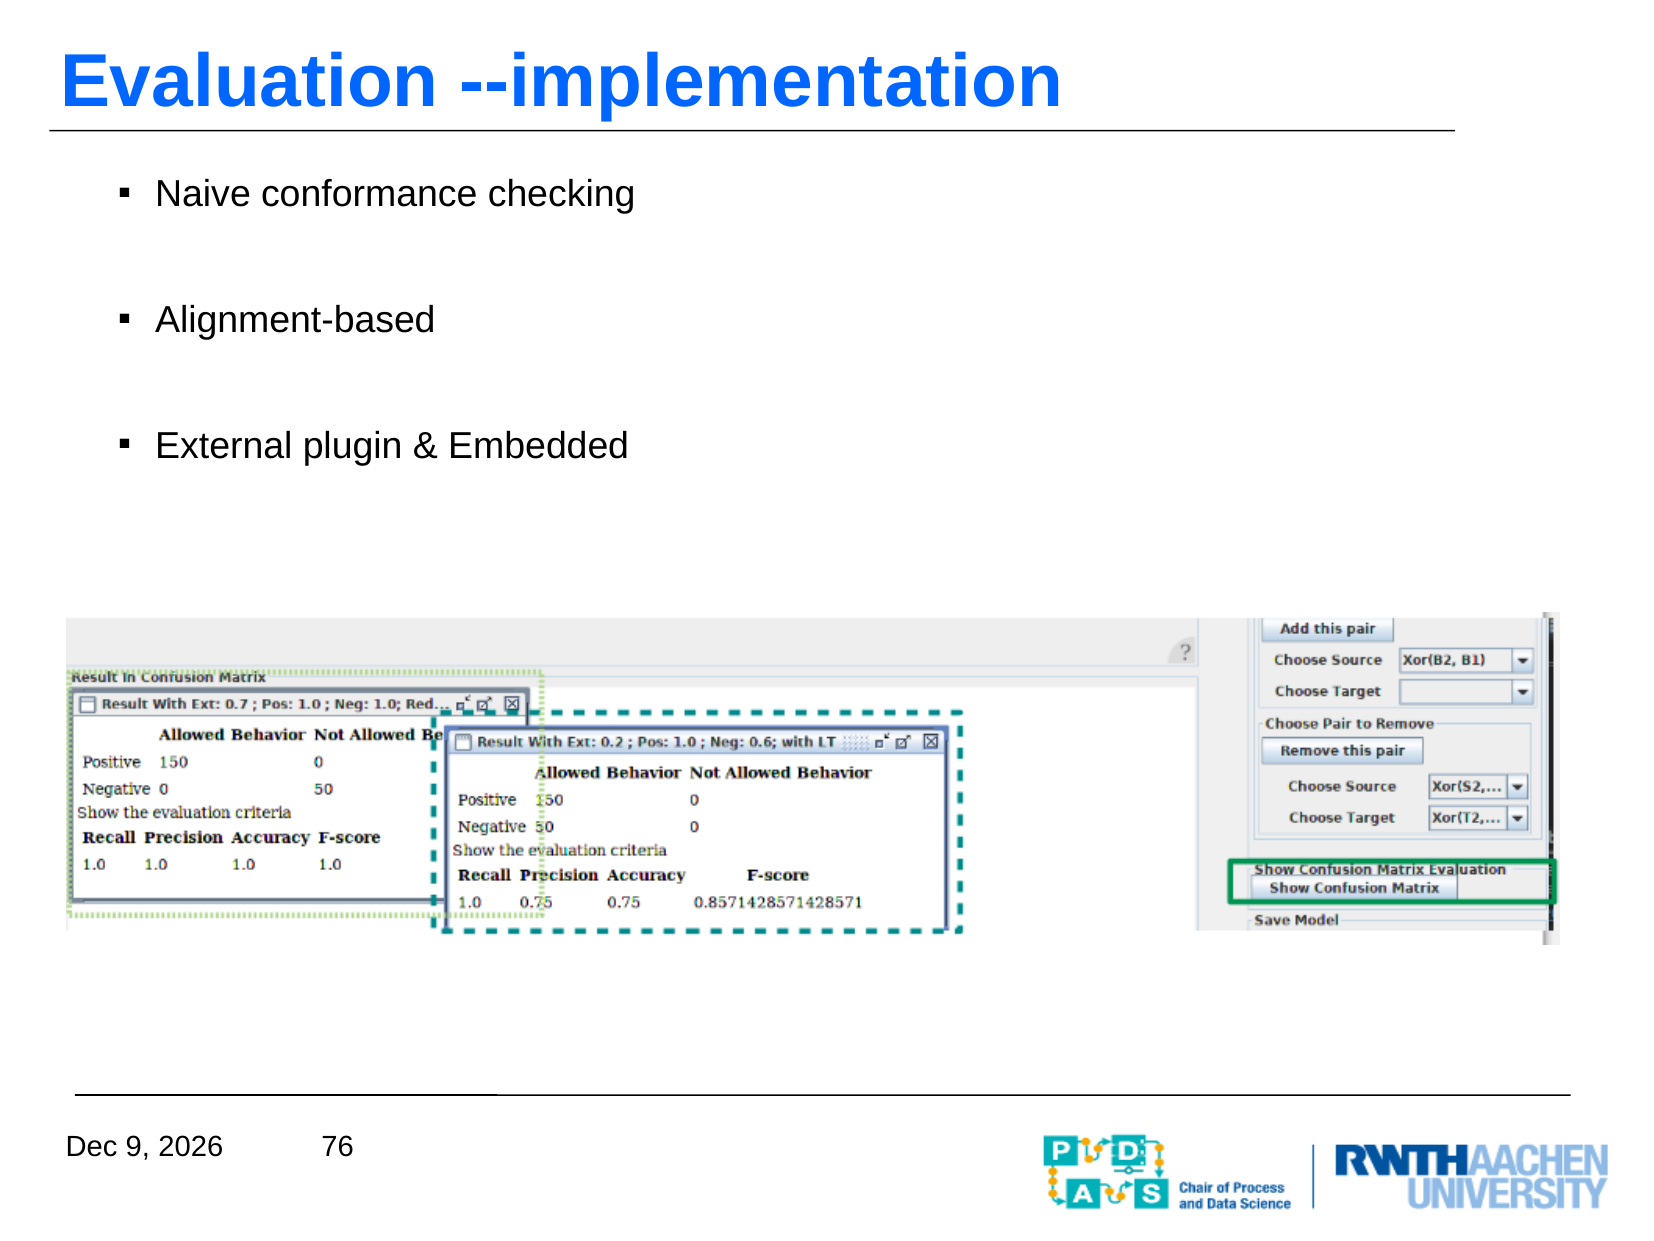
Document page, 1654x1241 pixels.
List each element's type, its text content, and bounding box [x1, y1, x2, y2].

picture [1005, 1090, 1647, 1241]
picture [66, 612, 1561, 946]
title Evaluation --implementation [60, 30, 1549, 131]
text_box Naive conformance checking Alignment-based External plugin & Embedded [105, 165, 751, 516]
